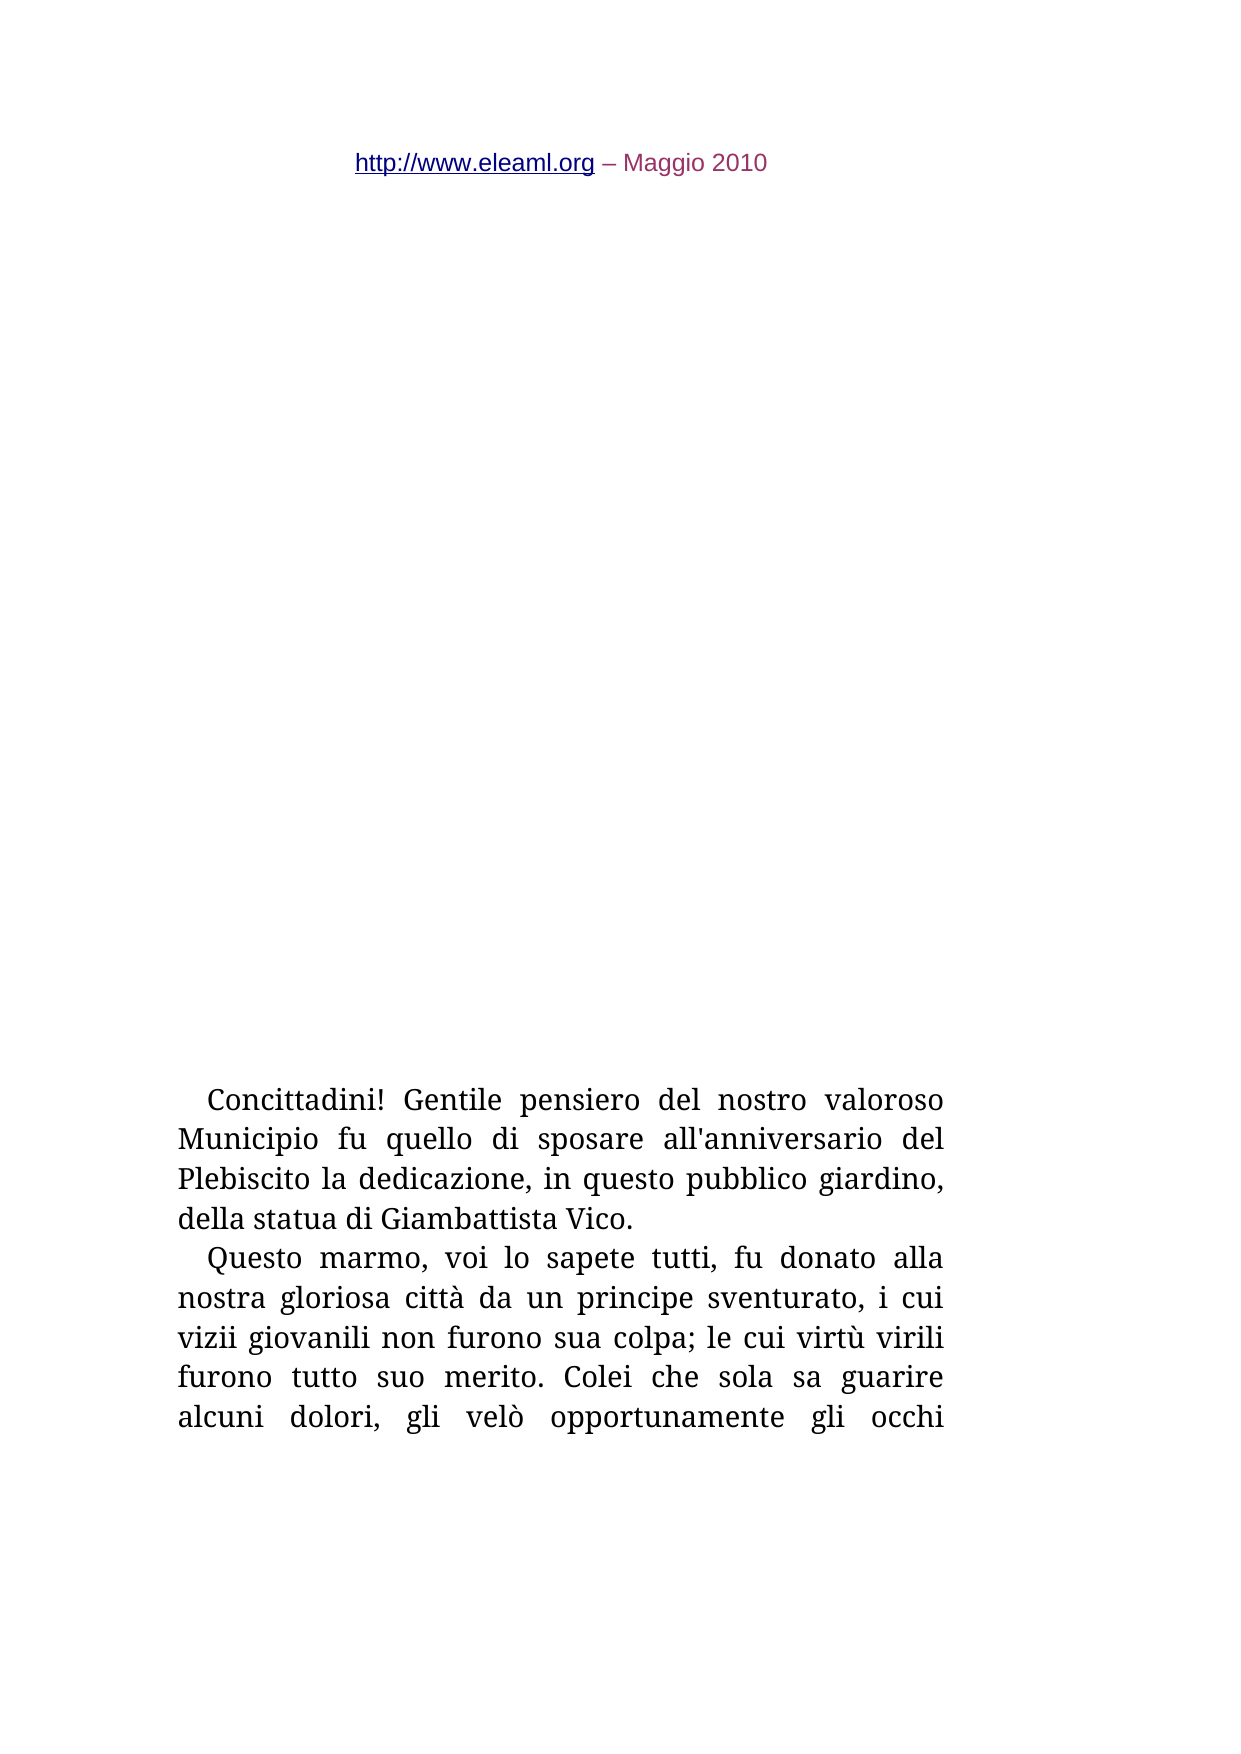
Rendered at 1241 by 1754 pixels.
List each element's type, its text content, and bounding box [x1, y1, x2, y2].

text Questo marmo, voi lo sapete tutti, fu donato alla nostra gloriosa città da un principe sventurato, i cui vizii giovanili non furono sua colpa; le cui virtù virili furono tutto suo merito. Colei che sola sa guarire alcuni dolori, gli velò opportunamente gli occhi [177, 1238, 945, 1436]
text Concittadini! Gentile pensiero del nostro valoroso Municipio fu quello di sposare all'anniversario del Plebiscito la dedicazione, in questo pubblico giardino, della statua di Giambattista Vico. [177, 1079, 945, 1238]
